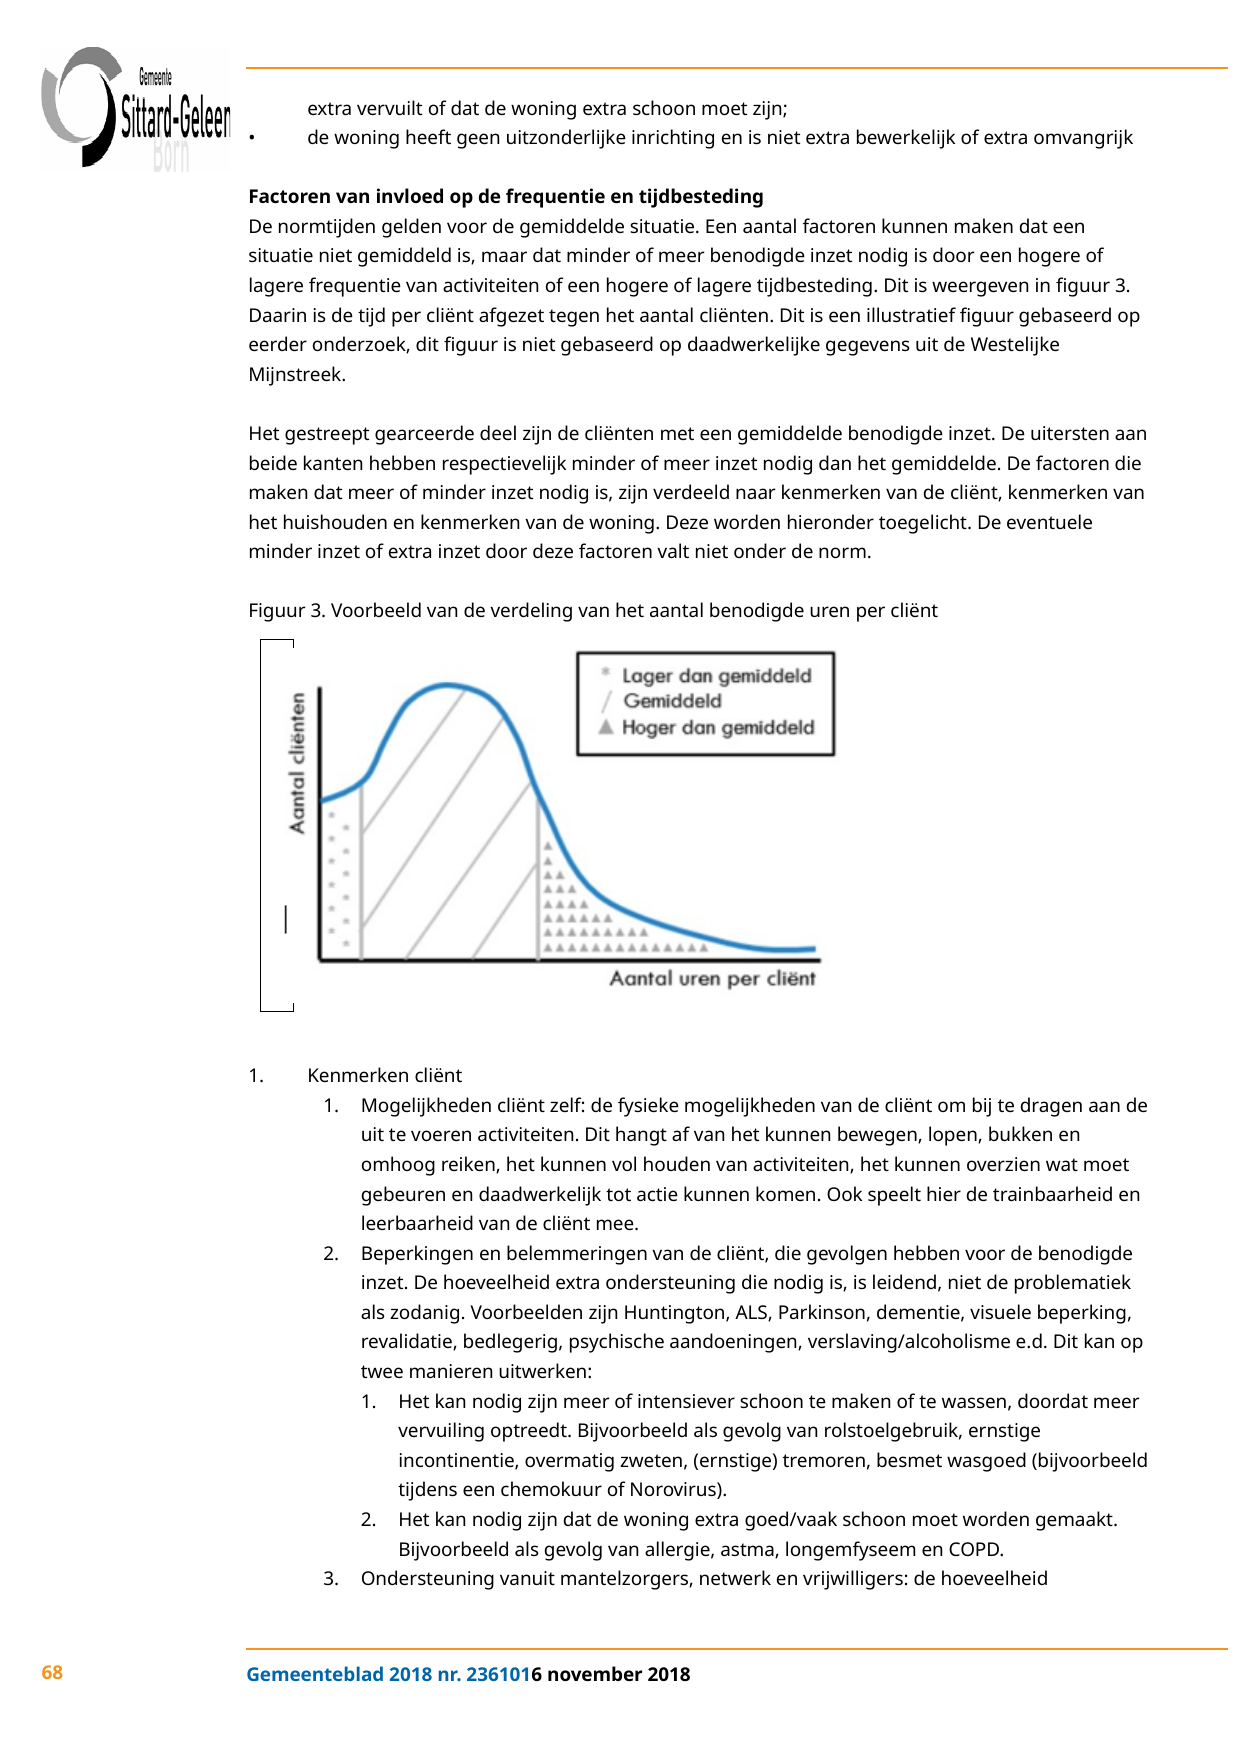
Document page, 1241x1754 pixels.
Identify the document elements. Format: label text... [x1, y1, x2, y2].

picture [41, 47, 231, 172]
list Mogelijkheden cliënt zelf: de fysieke mogelijkheden van de cliënt om bij te dragen aan de uit te voeren activiteiten. Dit hangt af van het kunnen bewegen, lopen, bukken en omhoog reiken, het kunnen vol houden van activiteiten, het kunnen overzien wat moet gebeuren en daadwerkelijk tot actie kunnen komen. Ook speelt hier de trainbaarheid en leerbaarheid van de cliënt mee. [323, 1092, 1152, 1236]
picture [268, 648, 860, 1003]
text De normtijden gelden voor de gemiddelde situatie. Een aantal factoren kunnen maken dat een situatie niet gemiddeld is, maar dat minder of meer benodigde inzet nodig is door een hogere of lagere frequentie van activiteiten of een hogere of lagere tijdbesteding. Dit is weergeven in figuur 3. Daarin is de tijd per cliënt afgezet tegen het aantal cliënten. Dit is een illustratief figuur gebaseerd op eerder onderzoek, dit figuur is niet gebaseerd op daadwerkelijke gegevens uit de Westelijke Mijnstreek. [248, 213, 1152, 387]
list Beperkingen en belemmeringen van de cliënt, die gevolgen hebben voor de benodigde inzet. De hoeveelheid extra ondersteuning die nodig is, is leidend, niet de problematiek als zodanig. Voorbeelden zijn Huntington, ALS, Parkinson, dementie, visuele beperking, revalidatie, bedlegerig, psychische aandoeningen, verslaving/alcoholisme e.d. Dit kan op twee manieren uitwerken: [323, 1240, 1152, 1384]
text Het gestreept gearceerde deel zijn de cliënten met een gemiddelde benodigde inzet. De uitersten aan beide kanten hebben respectievelijk minder of meer inzet nodig dan het gemiddelde. De factoren die maken dat meer of minder inzet nodig is, zijn verdeeld naar kenmerken van de cliënt, kenmerken van het huishouden en kenmerken van de woning. Deze worden hieronder toegelicht. De eventuele minder inzet of extra inzet door deze factoren valt niet onder de norm. [248, 420, 1152, 564]
list Ondersteuning vanuit mantelzorgers, netwerk en vrijwilligers: de hoeveelheid [323, 1565, 1152, 1591]
list Het kan nodig zijn meer of intensiever schoon te maken of te wassen, doordat meer vervuiling optreedt. Bijvoorbeeld als gevolg van rolstoelgebruik, ernstige incontinentie, overmatig zweten, (ernstige) tremoren, besmet wasgoed (bijvoorbeeld tijdens een chemokuur of Norovirus). [361, 1388, 1152, 1502]
text Factoren van invloed op de frequentie en tijdbesteding [248, 183, 1152, 209]
text Figuur 3. Voorbeeld van de verdeling van het aantal benodigde uren per cliënt [248, 598, 1152, 623]
list Kenmerken cliënt [248, 1062, 1152, 1088]
list Het kan nodig zijn dat de woning extra goed/vaak schoon moet worden gemaakt. Bijvoorbeeld als gevolg van allergie, astma, longemfyseem en COPD. [361, 1506, 1152, 1561]
list extra vervuilt of dat de woning extra schoon moet zijn; [248, 95, 1152, 121]
list de woning heeft geen uitzonderlijke inrichting en is niet extra bewerkelijk of extra omvangrijk [248, 124, 1152, 150]
